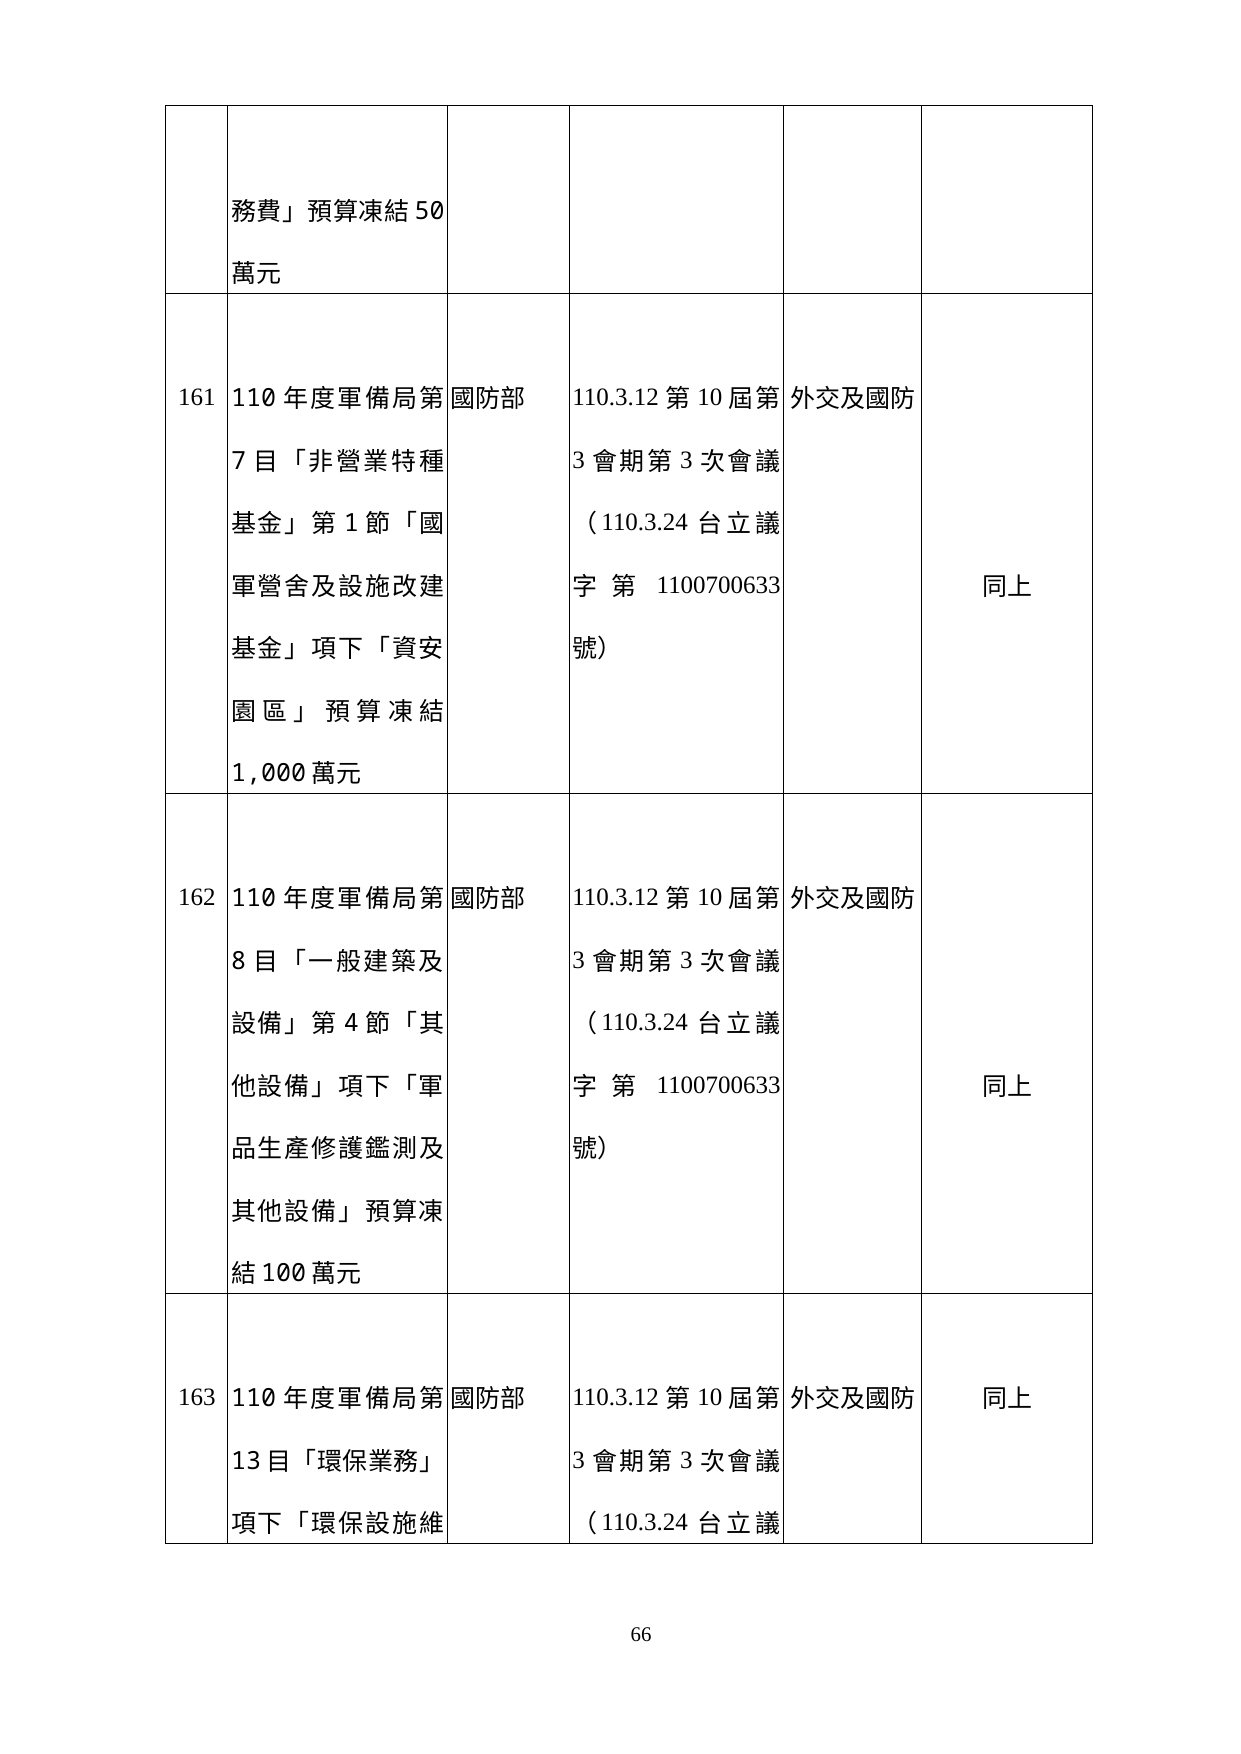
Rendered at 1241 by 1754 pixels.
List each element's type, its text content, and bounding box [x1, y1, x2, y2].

table_cell [922, 106, 1092, 293]
table_cell [166, 1294, 227, 1543]
table_cell 外交及國防 [784, 794, 921, 1293]
table_cell 110年度軍備局第7目「非營業特種基金」第1節「國軍營舍及設施改建基金」項下「資安園區」預算凍結1,000萬元 [228, 294, 447, 793]
table_cell 110.3.12第10屆第3會期第3次會議（110.3.24台立議 [570, 1294, 783, 1543]
table_cell 務費」預算凍結50萬元 [228, 106, 447, 293]
table_cell 國防部 [448, 794, 569, 1293]
table_cell 110年度軍備局第8目「一般建築及設備」第4節「其他設備」項下「軍品生產修護鑑測及其他設備」預算凍結100萬元 [228, 794, 447, 1293]
table_cell [784, 106, 921, 293]
table_cell 110.3.12第10屆第3會期第3次會議（110.3.24台立議字第1100700633號） [570, 794, 783, 1293]
table_cell 110年度軍備局第13目「環保業務」項下「環保設施維 [228, 1294, 447, 1543]
table_cell [166, 294, 227, 793]
table_cell 外交及國防 [784, 1294, 921, 1543]
table_cell 同上 [922, 294, 1092, 793]
table_cell 國防部 [448, 1294, 569, 1543]
table_cell 國防部 [448, 294, 569, 793]
table_cell 外交及國防 [784, 294, 921, 793]
table_cell [448, 106, 569, 293]
table_cell [166, 794, 227, 1293]
table_cell 同上 [922, 1294, 1092, 1543]
table_cell [166, 106, 227, 293]
table_cell 同上 [922, 794, 1092, 1293]
table_cell [570, 106, 783, 293]
table_cell 110.3.12第10屆第3會期第3次會議（110.3.24台立議字第1100700633號） [570, 294, 783, 793]
